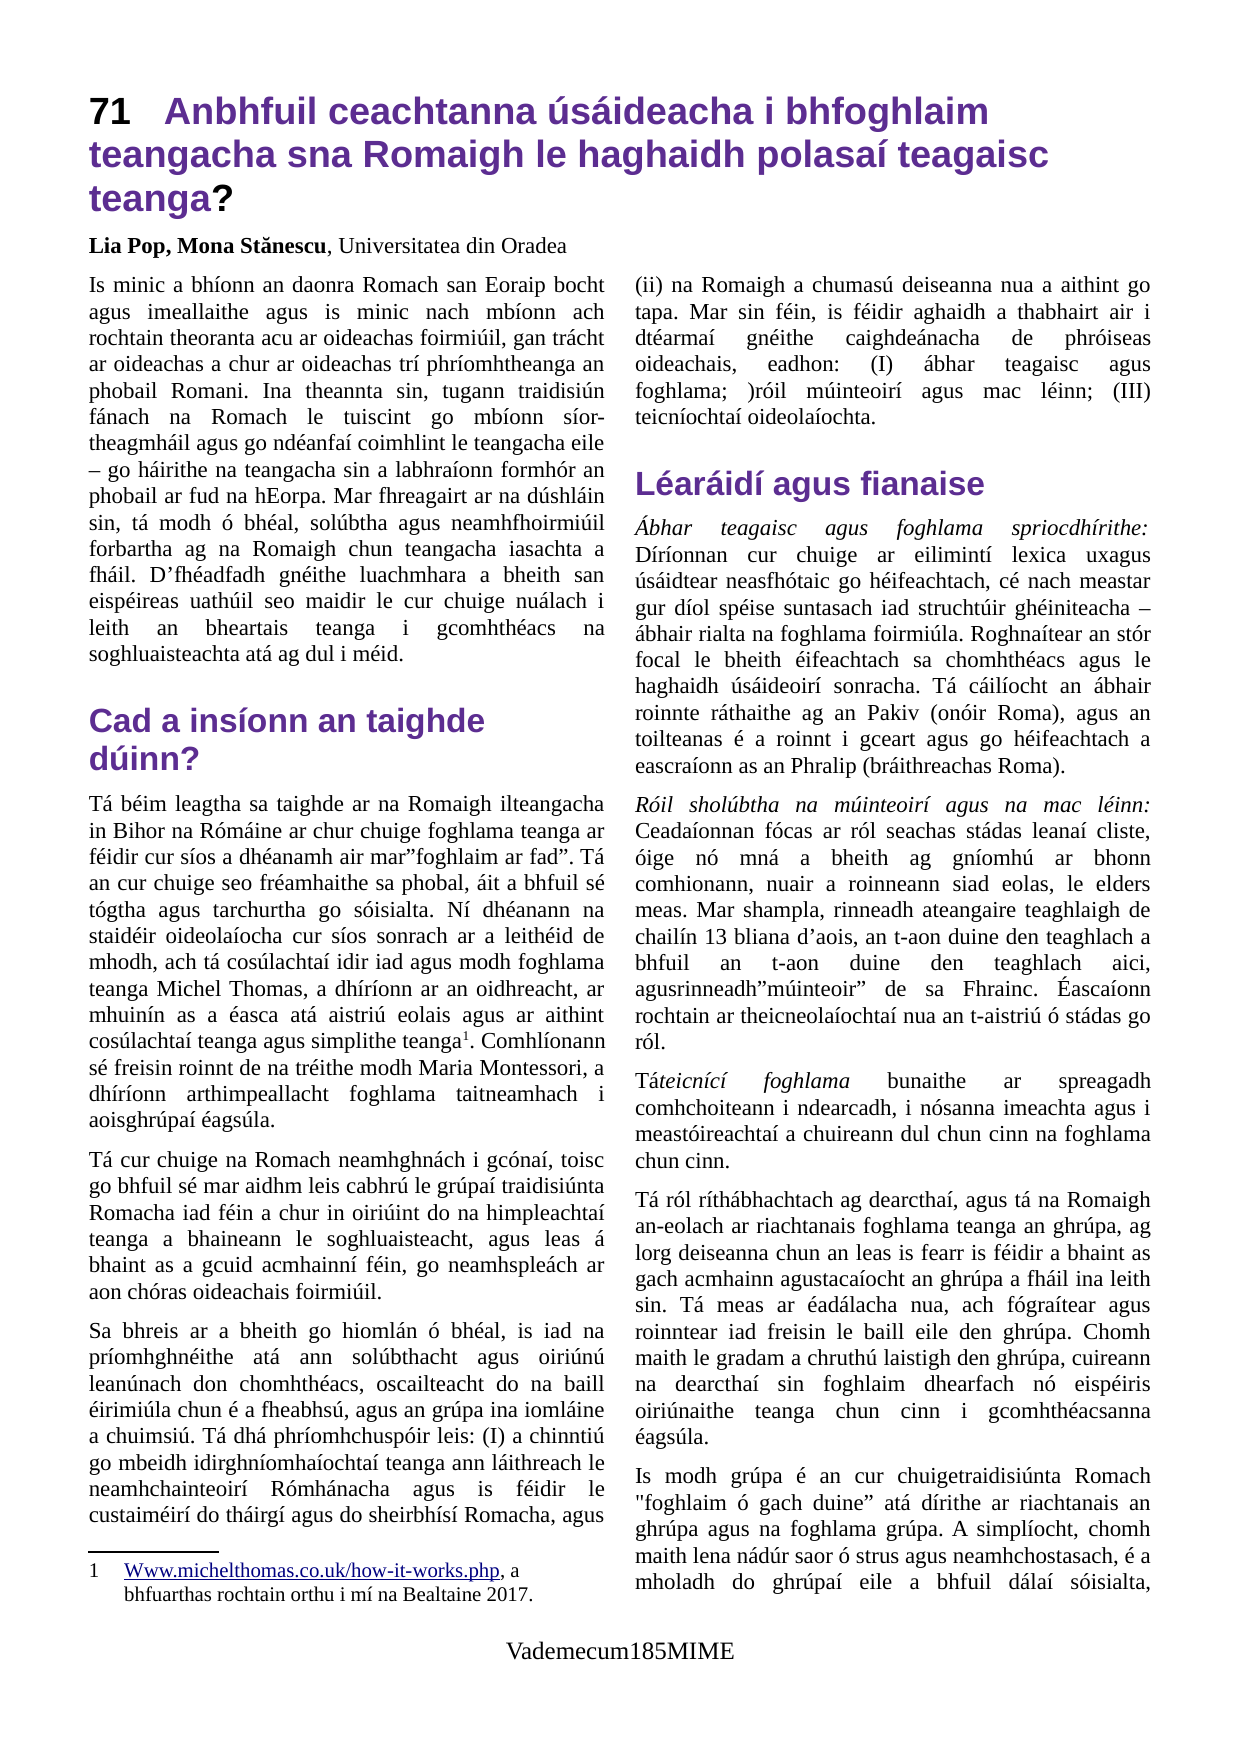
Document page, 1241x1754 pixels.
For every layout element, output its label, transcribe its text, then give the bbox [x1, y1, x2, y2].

text (ii) na Romaigh a chumasú deiseanna nua a aithint go tapa. Mar sin féin, is féidir aghaidh a thabhairt air i dtéarmaí gnéithe caighdeánacha de phróiseas oideachais, eadhon: (I) ábhar teagaisc agus foghlama; )róil múinteoirí agus mac léinn; (III) teicníochtaí oideolaíochta. [635, 271, 1152, 429]
text Ábhar teagaisc agus foghlama spriocdhírithe: Díríonnan cur chuige ar eilimintí lexica uxagus úsáidtear neasfhótaic go héifeachtach, cé nach meastar gur díol spéise suntasach iad struchtúir ghéiniteacha – ábhair rialta na foghlama foirmiúla. Roghnaítear an stór focal le bheith éifeachtach sa chomhthéacs agus le haghaidh úsáideoirí sonracha. Tá cáilíocht an ábhair roinnte ráthaithe ag an Pakiv (onóir Roma), agus an toilteanas é a roinnt i gceart agus go héifeachtach a eascraíonn as an Phralip (bráithreachas Roma). [635, 514, 1152, 778]
text Tá béim leagtha sa taighde ar na Romaigh ilteangacha in Bihor na Rómáine ar chur chuige foghlama teanga ar féidir cur síos a dhéanamh air mar”foghlaim ar fad”. Tá an cur chuige seo fréamhaithe sa phobal, áit a bhfuil sé tógtha agus tarchurtha go sóisialta. Ní dhéanann na staidéir oideolaíocha cur síos sonrach ar a leithéid de mhodh, ach tá cosúlachtaí idir iad agus modh foghlama teanga Michel Thomas, a dhíríonn ar an oidhreacht, ar mhuinín as a éasca atá aistriú eolais agus ar aithint cosúlachtaí teanga agus simplithe teanga. Comhlíonann sé freisin roinnt de na tréithe modh Maria Montessori, a dhíríonn arthimpeallacht foghlama taitneamhach i aoisghrúpaí éagsúla. [88, 790, 605, 1133]
text Is modh grúpa é an cur chuigetraidisiúnta Romach "foghlaim ó gach duine” atá dírithe ar riachtanais an ghrúpa agus na foghlama grúpa. A simplíocht, chomh maith lena nádúr saor ó strus agus neamhchostasach, é a mholadh do ghrúpaí eile a bhfuil dálaí sóisialta, [635, 1463, 1152, 1594]
text Táteicnící foghlama bunaithe ar spreagadh comhchoiteann i ndearcadh, i nósanna imeachta agus i meastóireachtaí a chuireann dul chun cinn na foghlama chun cinn. [635, 1068, 1152, 1173]
text Tá ról ríthábhachtach ag dearcthaí, agus tá na Romaigh an-eolach ar riachtanais foghlama teanga an ghrúpa, ag lorg deiseanna chun an leas is fearr is féidir a bhaint as gach acmhainn agustacaíocht an ghrúpa a fháil ina leith sin. Tá meas ar éadálacha nua, ach fógraítear agus roinntear iad freisin le baill eile den ghrúpa. Chomh maith le gradam a chruthú laistigh den ghrúpa, cuireann na dearcthaí sin foghlaim dhearfach nó eispéiris oiriúnaithe teanga chun cinn i gcomhthéacsanna éagsúla. [635, 1186, 1152, 1449]
text Lia Pop, Mona Stănescu, Universitatea din Oradea [88, 232, 1152, 258]
subtitle Anbhfuil ceachtanna úsáideacha i bhfoghlaim teangacha sna Romaigh le haghaidh polasaí teagaisc teanga? [88, 88, 1152, 219]
subtitle Cad a insíonn an taighde dúinn? [88, 701, 605, 778]
subtitle Léaráidí agus fianaise [635, 463, 1152, 502]
text Www.michelthomas.co.uk/how-it-works.php, a bhfuarthas rochtain orthu i mí na Bealtaine 2017. [88, 1558, 605, 1606]
text Sa bhreis ar a bheith go hiomlán ó bhéal, is iad na príomhghnéithe atá ann solúbthacht agus oiriúnú leanúnach don chomhthéacs, oscailteacht do na baill éirimiúla chun é a fheabhsú, agus an grúpa ina iomláine a chuimsiú. Tá dhá phríomhchuspóir leis: (I) a chinntiú go mbeidh idirghníomhaíochtaí teanga ann láithreach le neamhchainteoirí Rómhánacha agus is féidir le custaiméirí do tháirgí agus do sheirbhísí Romacha, agus [88, 1317, 605, 1528]
text Róil sholúbtha na múinteoirí agus na mac léinn: Ceadaíonnan fócas ar ról seachas stádas leanaí cliste, óige nó mná a bheith ag gníomhú ar bhonn comhionann, nuair a roinneann siad eolas, le elders meas. Mar shampla, rinneadh ateangaire teaghlaigh de chailín 13 bliana d’aois, an t-aon duine den teaghlach a bhfuil an t-aon duine den teaghlach aici, agusrinneadh”múinteoir” de sa Fhrainc. Éascaíonn rochtain ar theicneolaíochtaí nua an t-aistriú ó stádas go ról. [635, 791, 1152, 1054]
text Tá cur chuige na Romach neamhghnách i gcónaí, toisc go bhfuil sé mar aidhm leis cabhrú le grúpaí traidisiúnta Romacha iad féin a chur in oiriúint do na himpleachtaí teanga a bhaineann le soghluaisteacht, agus leas á bhaint as a gcuid acmhainní féin, go neamhspleách ar aon chóras oideachais foirmiúil. [88, 1146, 605, 1304]
text Is minic a bhíonn an daonra Romach san Eoraip bocht agus imeallaithe agus is minic nach mbíonn ach rochtain theoranta acu ar oideachas foirmiúil, gan trácht ar oideachas a chur ar oideachas trí phríomhtheanga an phobail Romani. Ina theannta sin, tugann traidisiún fánach na Romach le tuiscint go mbíonn síor-theagmháil agus go ndéanfaí coimhlint le teangacha eile – go háirithe na teangacha sin a labhraíonn formhór an phobail ar fud na hEorpa. Mar fhreagairt ar na dúshláin sin, tá modh ó bhéal, solúbtha agus neamhfhoirmiúil forbartha ag na Romaigh chun teangacha iasachta a fháil. D’fhéadfadh gnéithe luachmhara a bheith san eispéireas uathúil seo maidir le cur chuige nuálach i leith an bheartais teanga i gcomhthéacs na soghluaisteachta atá ag dul i méid. [88, 271, 605, 667]
